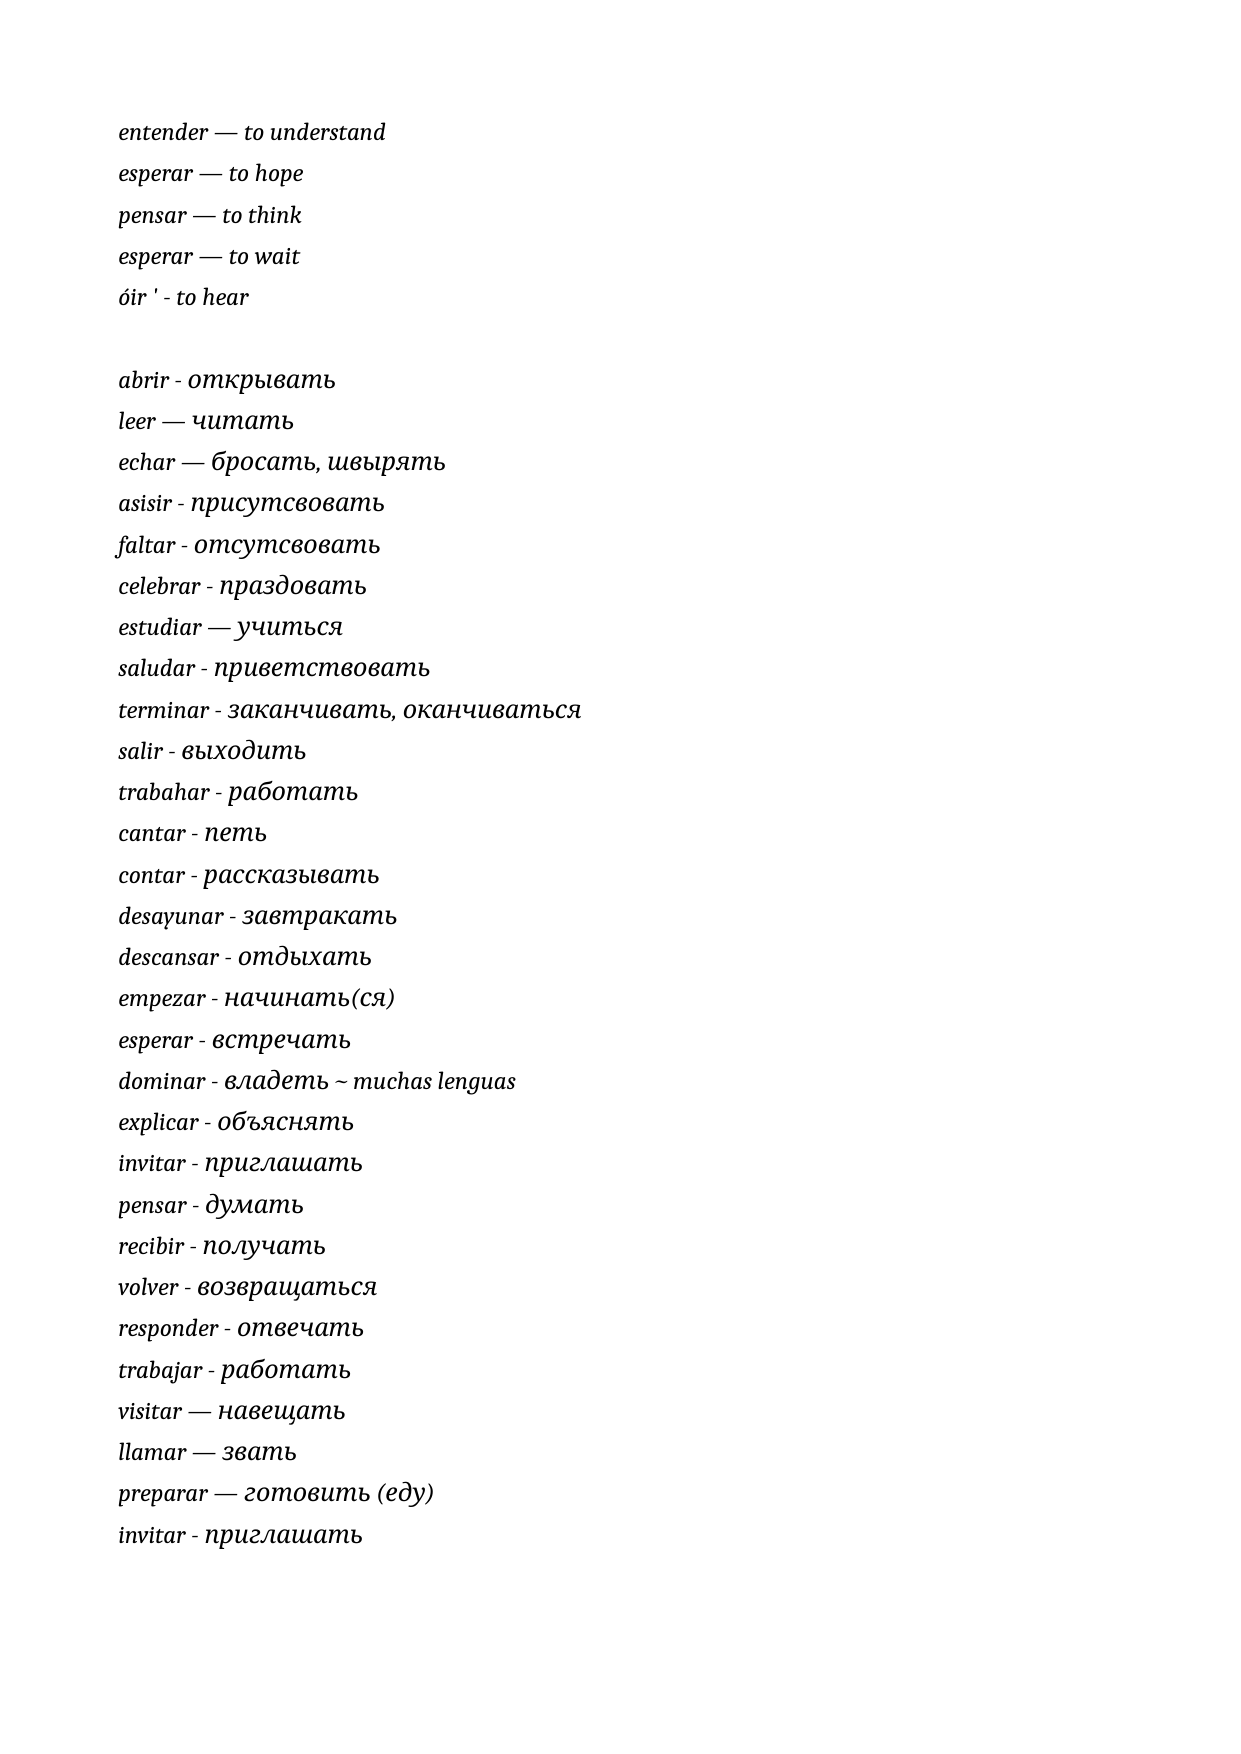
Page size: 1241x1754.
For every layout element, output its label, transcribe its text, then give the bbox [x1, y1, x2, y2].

text terminar - заканчивать, оканчиваться [118, 696, 1122, 724]
text invitar - приглашать [118, 1521, 1122, 1549]
text trabahar - работать [118, 778, 1122, 807]
text descansar - отдыхать [118, 943, 1122, 972]
text dominar - владеть ~ muchas lenguas [118, 1067, 1122, 1096]
text desayunar - завтракать [118, 902, 1122, 931]
text pensar — to think [118, 201, 1122, 229]
text estudiar — учиться [118, 613, 1122, 642]
text trabajar - работать [118, 1356, 1122, 1384]
text esperar — to hope [118, 159, 1122, 188]
text entender — to understand [118, 118, 1122, 147]
text invitar - приглашать [118, 1149, 1122, 1178]
text explicar - объяснять [118, 1108, 1122, 1137]
text recibir - получать [118, 1232, 1122, 1261]
text volver - возвращаться [118, 1273, 1122, 1302]
text óir ' - to hear [118, 283, 1122, 312]
text abrir - открывать [118, 366, 1122, 394]
text esperar — to wait [118, 242, 1122, 271]
text empezar - начинать(ся) [118, 984, 1122, 1013]
text responder - отвечать [118, 1314, 1122, 1343]
text faltar - отсутсвовать [118, 531, 1122, 559]
text cantar - петь [118, 819, 1122, 848]
text esperar - встречать [118, 1026, 1122, 1054]
text asisir - присутсвовать [118, 489, 1122, 518]
text saludar - приветствовать [118, 654, 1122, 683]
text contar - рассказывать [118, 861, 1122, 889]
text celebrar - праздовать [118, 572, 1122, 601]
text pensar - думать [118, 1191, 1122, 1219]
text echar — бросать, швырять [118, 448, 1122, 477]
text salir - выходить [118, 737, 1122, 766]
text llamar — звать [118, 1438, 1122, 1467]
text preparar — готовить (еду) [118, 1479, 1122, 1508]
text leer — читать [118, 407, 1122, 436]
text visitar — навещать [118, 1397, 1122, 1426]
